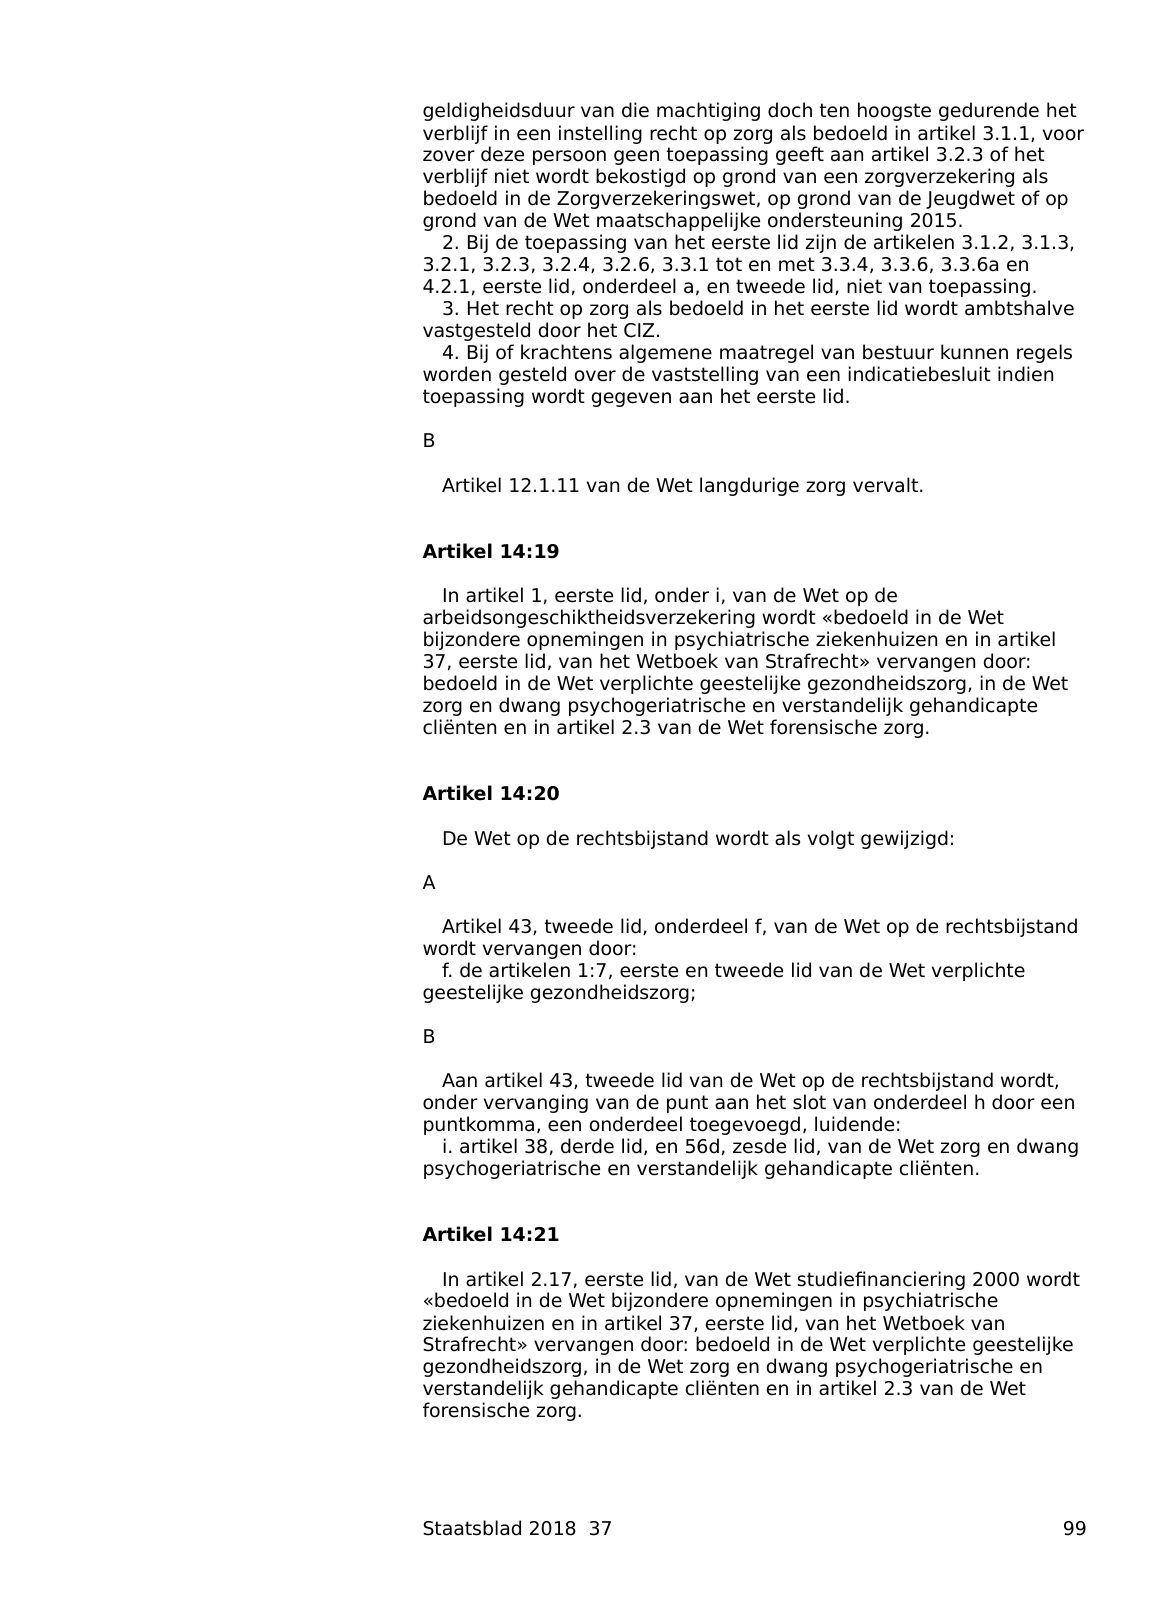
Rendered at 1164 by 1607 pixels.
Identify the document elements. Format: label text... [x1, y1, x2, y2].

text f. de artikelen 1:7, eerste en tweede lid van de Wet verplichte geestelijke gezondheidszorg; [422, 960, 1087, 1004]
text geldigheidsduur van die machtiging doch ten hoogste gedurende het verblijf in een instelling recht op zorg als bedoeld in artikel 3.1.1, voor zover deze persoon geen toepassing geeft aan artikel 3.2.3 of het verblijf niet wordt bekostigd op grond van een zorgverzekering als bedoeld in de Zorgverzekeringswet, op grond van de Jeugdwet of op grond van de Wet maatschappelijke ondersteuning 2015. [422, 100, 1087, 232]
text In artikel 1, eerste lid, onder i, van de Wet op de arbeidsongeschiktheidsverzekering wordt «bedoeld in de Wet bijzondere opnemingen in psychiatrische ziekenhuizen en in artikel 37, eerste lid, van het Wetboek van Strafrecht» vervangen door: bedoeld in de Wet verplichte geestelijke gezondheidszorg, in de Wet zorg en dwang psychogeriatrische en verstandelijk gehandicapte cliënten en in artikel 2.3 van de Wet forensische zorg. [422, 585, 1087, 739]
text De Wet op de rechtsbijstand wordt als volgt gewijzigd: [422, 827, 1087, 849]
subtitle Artikel 14:20 [422, 783, 1087, 805]
text 4. Bij of krachtens algemene maatregel van bestuur kunnen regels worden gesteld over de vaststelling van een indicatiebesluit indien toepassing wordt gegeven aan het eerste lid. [422, 342, 1087, 408]
text A [422, 872, 1087, 893]
text B [422, 1026, 1087, 1048]
subtitle Artikel 14:19 [422, 541, 1087, 563]
text Aan artikel 43, tweede lid van de Wet op de rechtsbijstand wordt, onder vervanging van de punt aan het slot van onderdeel h door een puntkomma, een onderdeel toegevoegd, luidende: [422, 1070, 1087, 1136]
text 3. Het recht op zorg als bedoeld in het eerste lid wordt ambtshalve vastgesteld door het CIZ. [422, 298, 1087, 342]
text 2. Bij de toepassing van het eerste lid zijn de artikelen 3.1.2, 3.1.3, 3.2.1, 3.2.3, 3.2.4, 3.2.6, 3.3.1 tot en met 3.3.4, 3.3.6, 3.3.6a en 4.2.1, eerste lid, onderdeel a, en tweede lid, niet van toepassing. [422, 232, 1087, 298]
text In artikel 2.17, eerste lid, van de Wet studiefinanciering 2000 wordt «bedoeld in de Wet bijzondere opnemingen in psychiatrische ziekenhuizen en in artikel 37, eerste lid, van het Wetboek van Strafrecht» vervangen door: bedoeld in de Wet verplichte geestelijke gezondheidszorg, in de Wet zorg en dwang psychogeriatrische en verstandelijk gehandicapte cliënten en in artikel 2.3 van de Wet forensische zorg. [422, 1268, 1087, 1422]
subtitle Artikel 14:21 [422, 1224, 1087, 1246]
text Artikel 12.1.11 van de Wet langdurige zorg vervalt. [422, 474, 1087, 496]
text i. artikel 38, derde lid, en 56d, zesde lid, van de Wet zorg en dwang psychogeriatrische en verstandelijk gehandicapte cliënten. [422, 1136, 1087, 1180]
text B [422, 430, 1087, 452]
text Artikel 43, tweede lid, onderdeel f, van de Wet op de rechtsbijstand wordt vervangen door: [422, 916, 1087, 960]
